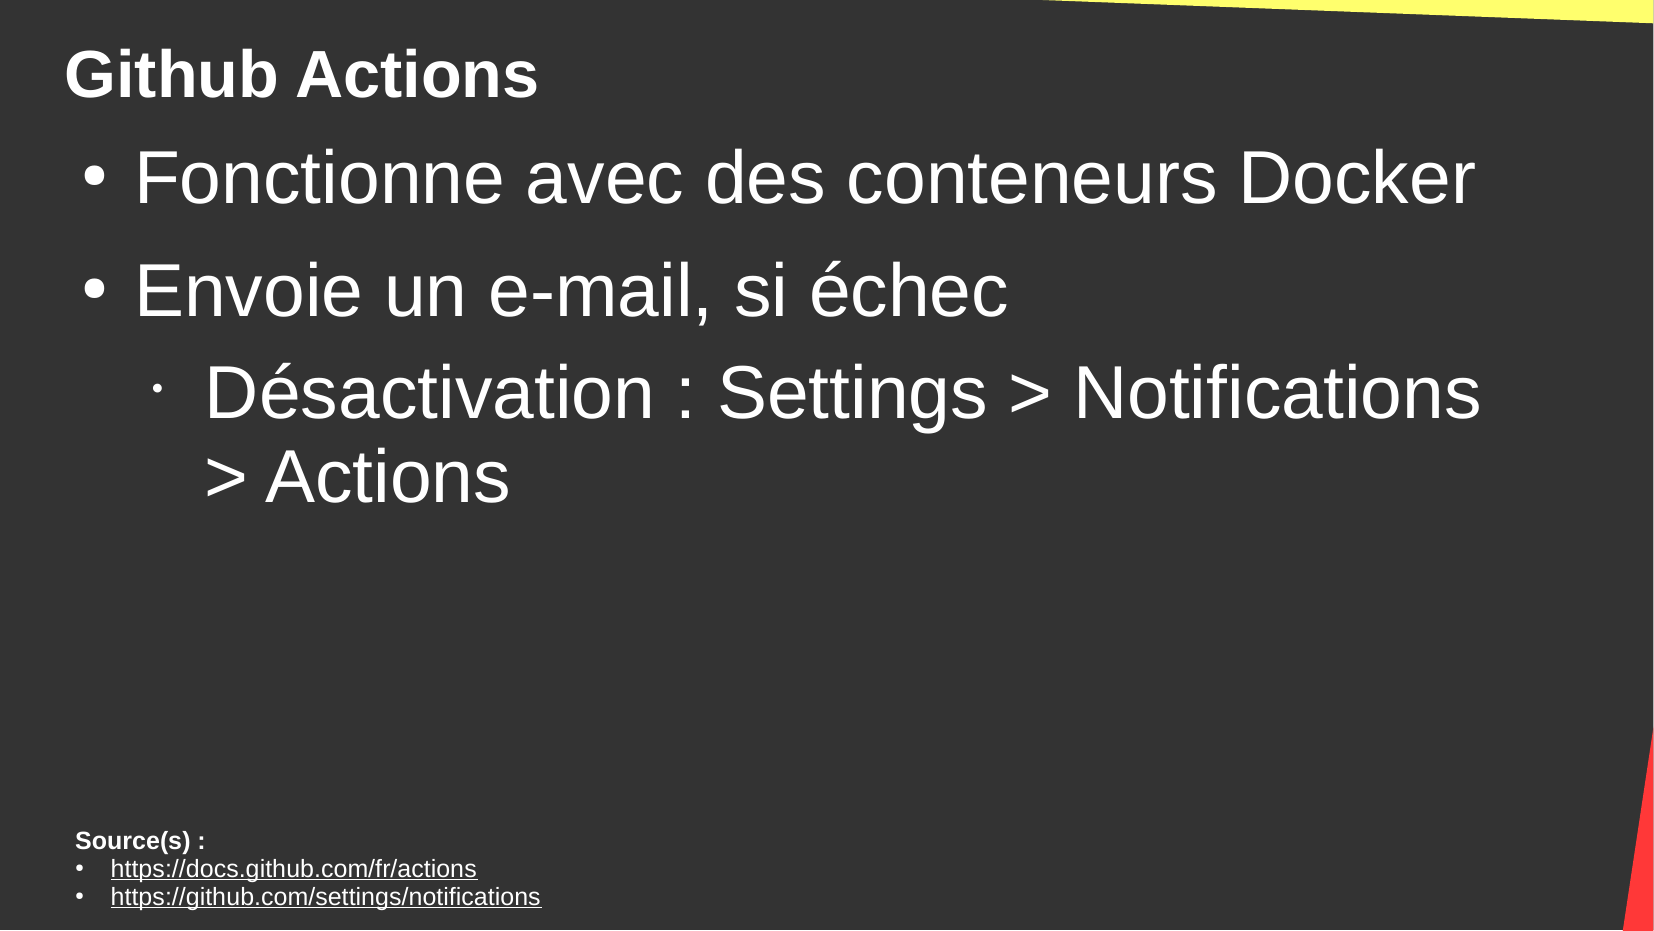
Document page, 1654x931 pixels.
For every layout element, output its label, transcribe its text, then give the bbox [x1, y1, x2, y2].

text_box Source(s) : https://docs.github.com/fr/actions https://github.com/settings/notifications [60, 809, 1546, 919]
text_box [1042, 0, 1654, 24]
text_box [1622, 723, 1654, 931]
title Github Actions [64, 37, 1105, 119]
list Fonctionne avec des conteneurs Docker Envoie un e-mail, si échec Désactivation : Settings > Notifications > Actions [63, 135, 1542, 792]
